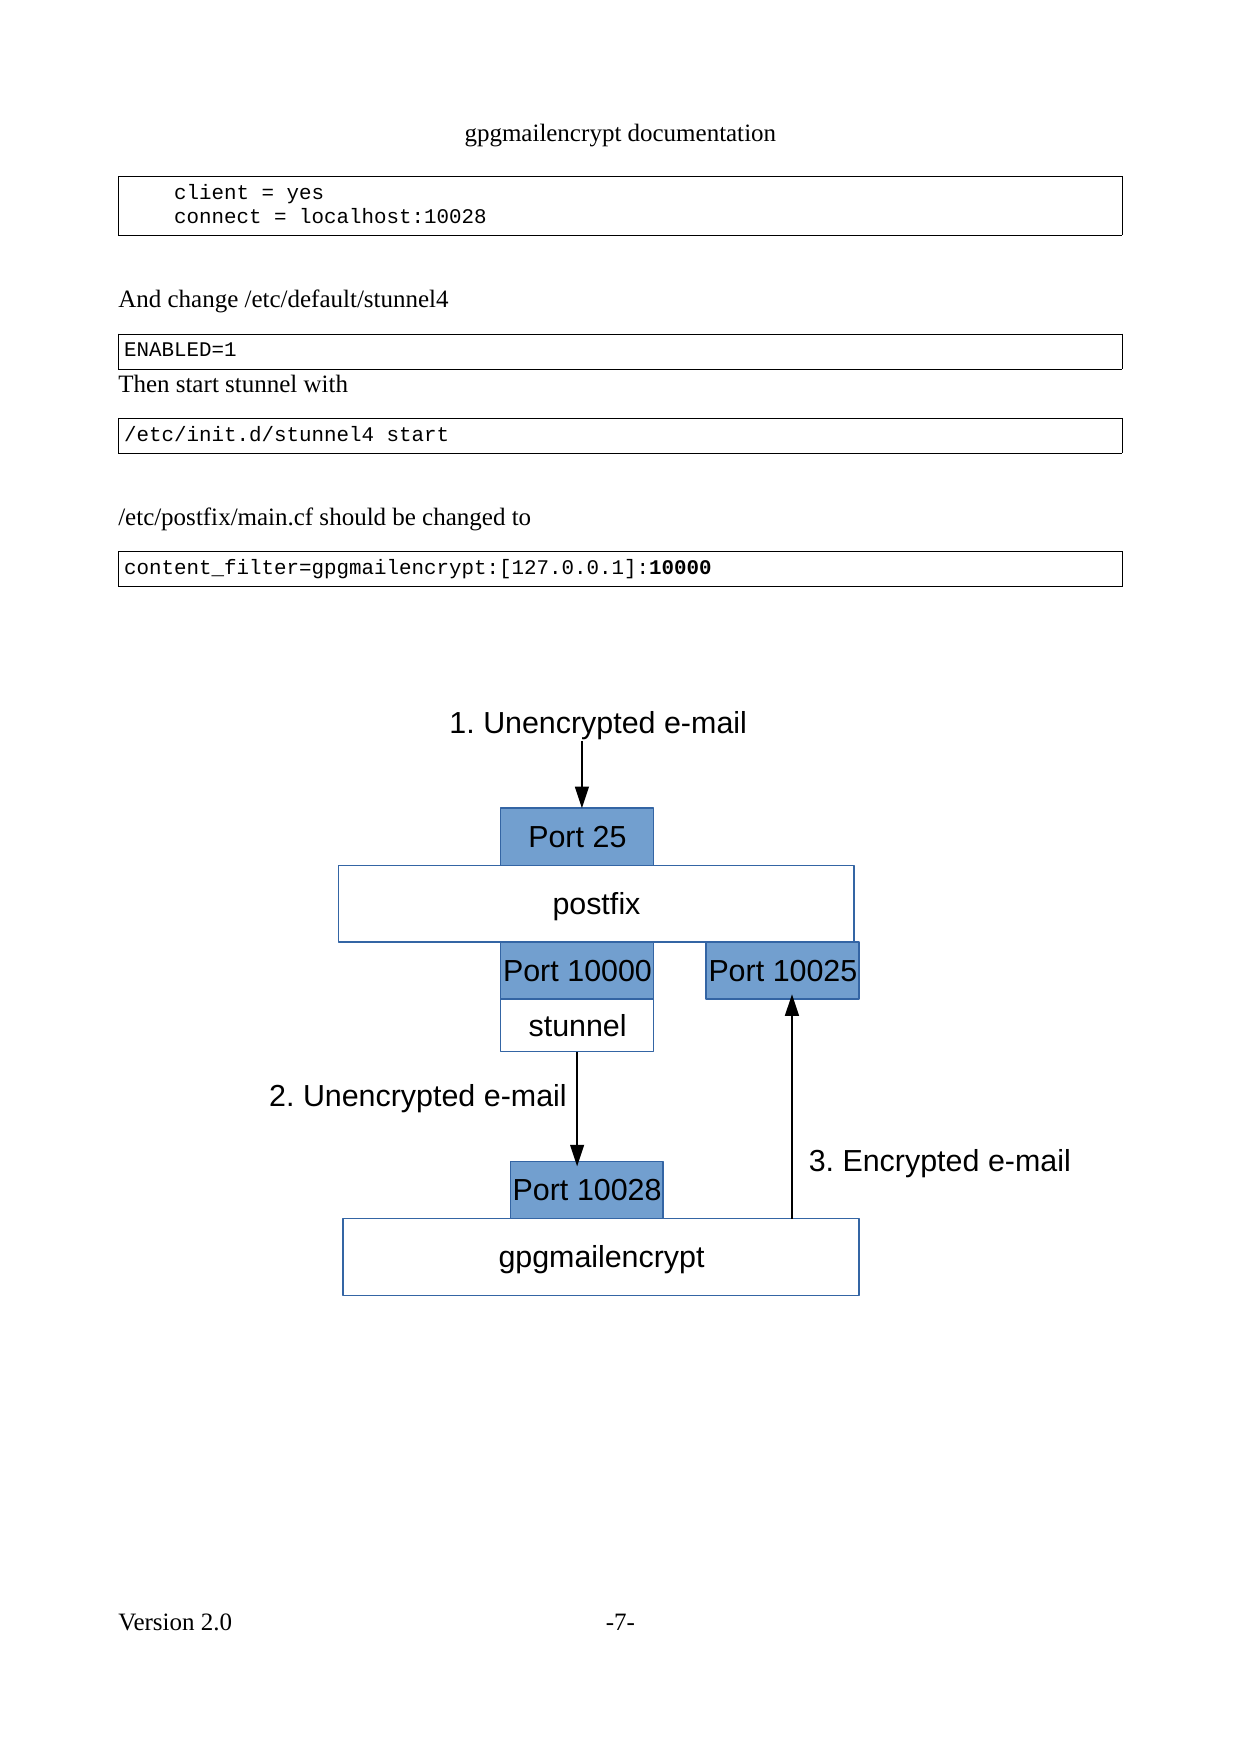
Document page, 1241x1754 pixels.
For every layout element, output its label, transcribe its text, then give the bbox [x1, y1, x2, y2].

table_header /etc/init.d/stunnel4 start [119, 419, 1122, 453]
text And change /etc/default/stunnel4 [118, 284, 1122, 313]
table_header ENABLED=1 [119, 335, 1122, 369]
table_header client = yes connect = localhost:10028 [119, 177, 1122, 235]
text Then start stunnel with [118, 370, 1122, 397]
text /etc/postfix/main.cf should be changed to [118, 502, 1122, 531]
table_header content_filter=gpgmailencrypt:[127.0.0.1]:10000 [119, 552, 1122, 586]
